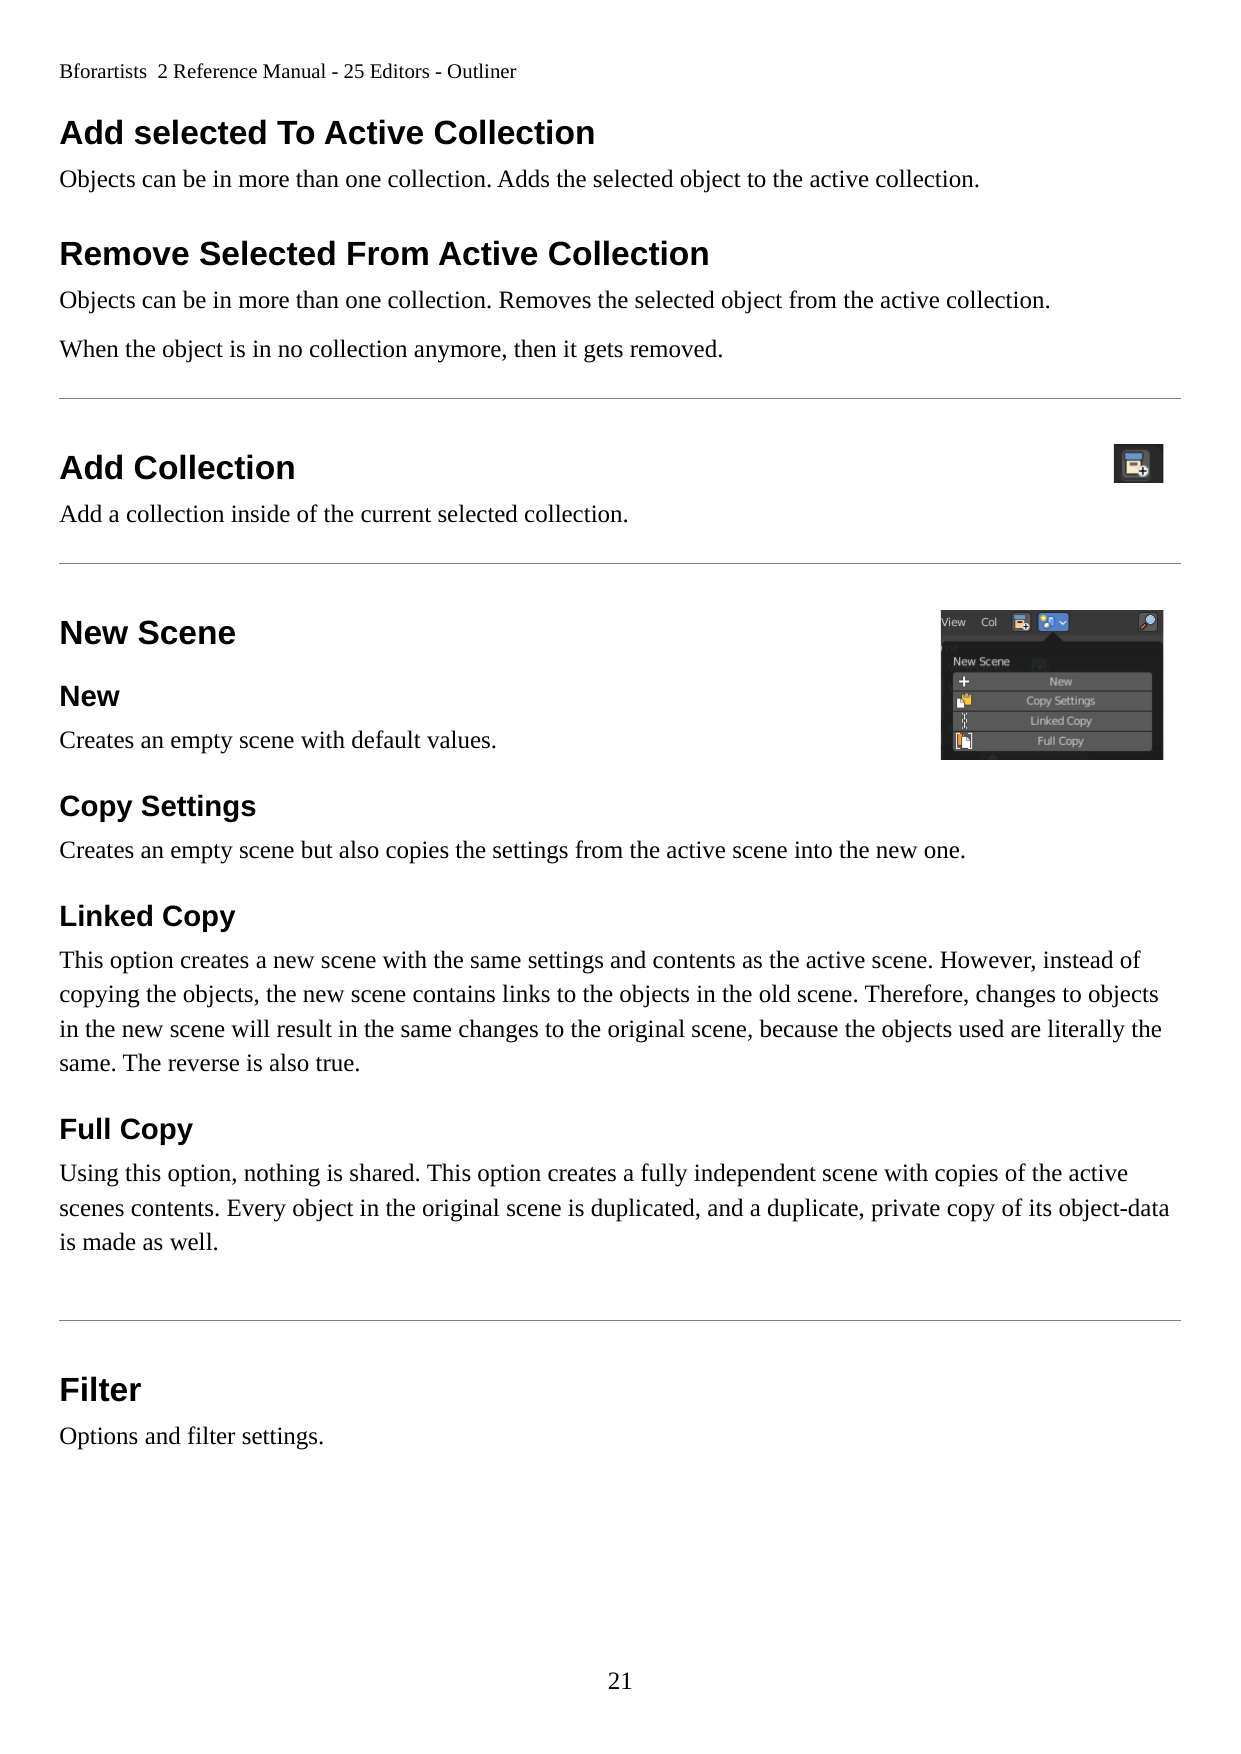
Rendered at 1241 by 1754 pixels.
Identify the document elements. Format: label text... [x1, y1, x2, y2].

text When the object is in no collection anymore, then it gets removed. [59, 334, 1181, 363]
subtitle Remove Selected From Active Collection [59, 234, 1181, 272]
picture [1113, 444, 1164, 483]
subtitle Full Copy [59, 1112, 1181, 1146]
text Creates an empty scene but also copies the settings from the active scene into the new one. [59, 835, 1181, 864]
subtitle Add Collection [59, 448, 1181, 487]
text Add a collection inside of the current selected collection. [59, 499, 1181, 528]
text This option creates a new scene with the same settings and contents as the active scene. However, instead of copying the objects, the new scene contains links to the objects in the old scene. Therefore, changes to objects in the new scene will result in the same changes to the original scene, because the objects used are literally the same. The reverse is also true. [59, 945, 1181, 1077]
text Using this option, nothing is shared. This option creates a fully independent scene with copies of the active scenes contents. Every object in the original scene is duplicated, and a duplicate, private copy of its object-data is made as well. [59, 1158, 1181, 1256]
subtitle New Scene [59, 613, 940, 652]
subtitle [1164, 679, 1181, 713]
picture [940, 610, 1164, 760]
text Creates an empty scene with default values. [59, 725, 940, 754]
subtitle Copy Settings [59, 789, 1181, 822]
subtitle New [59, 679, 940, 713]
subtitle Filter [59, 1370, 1181, 1409]
text Options and filter settings. [59, 1421, 1181, 1450]
subtitle Linked Copy [59, 899, 1181, 932]
subtitle Add selected To Active Collection [59, 113, 1181, 151]
text Objects can be in more than one collection. Removes the selected object from the active collection. [59, 285, 1181, 313]
subtitle [1164, 613, 1181, 652]
text Objects can be in more than one collection. Adds the selected object to the active collection. [59, 164, 1181, 192]
